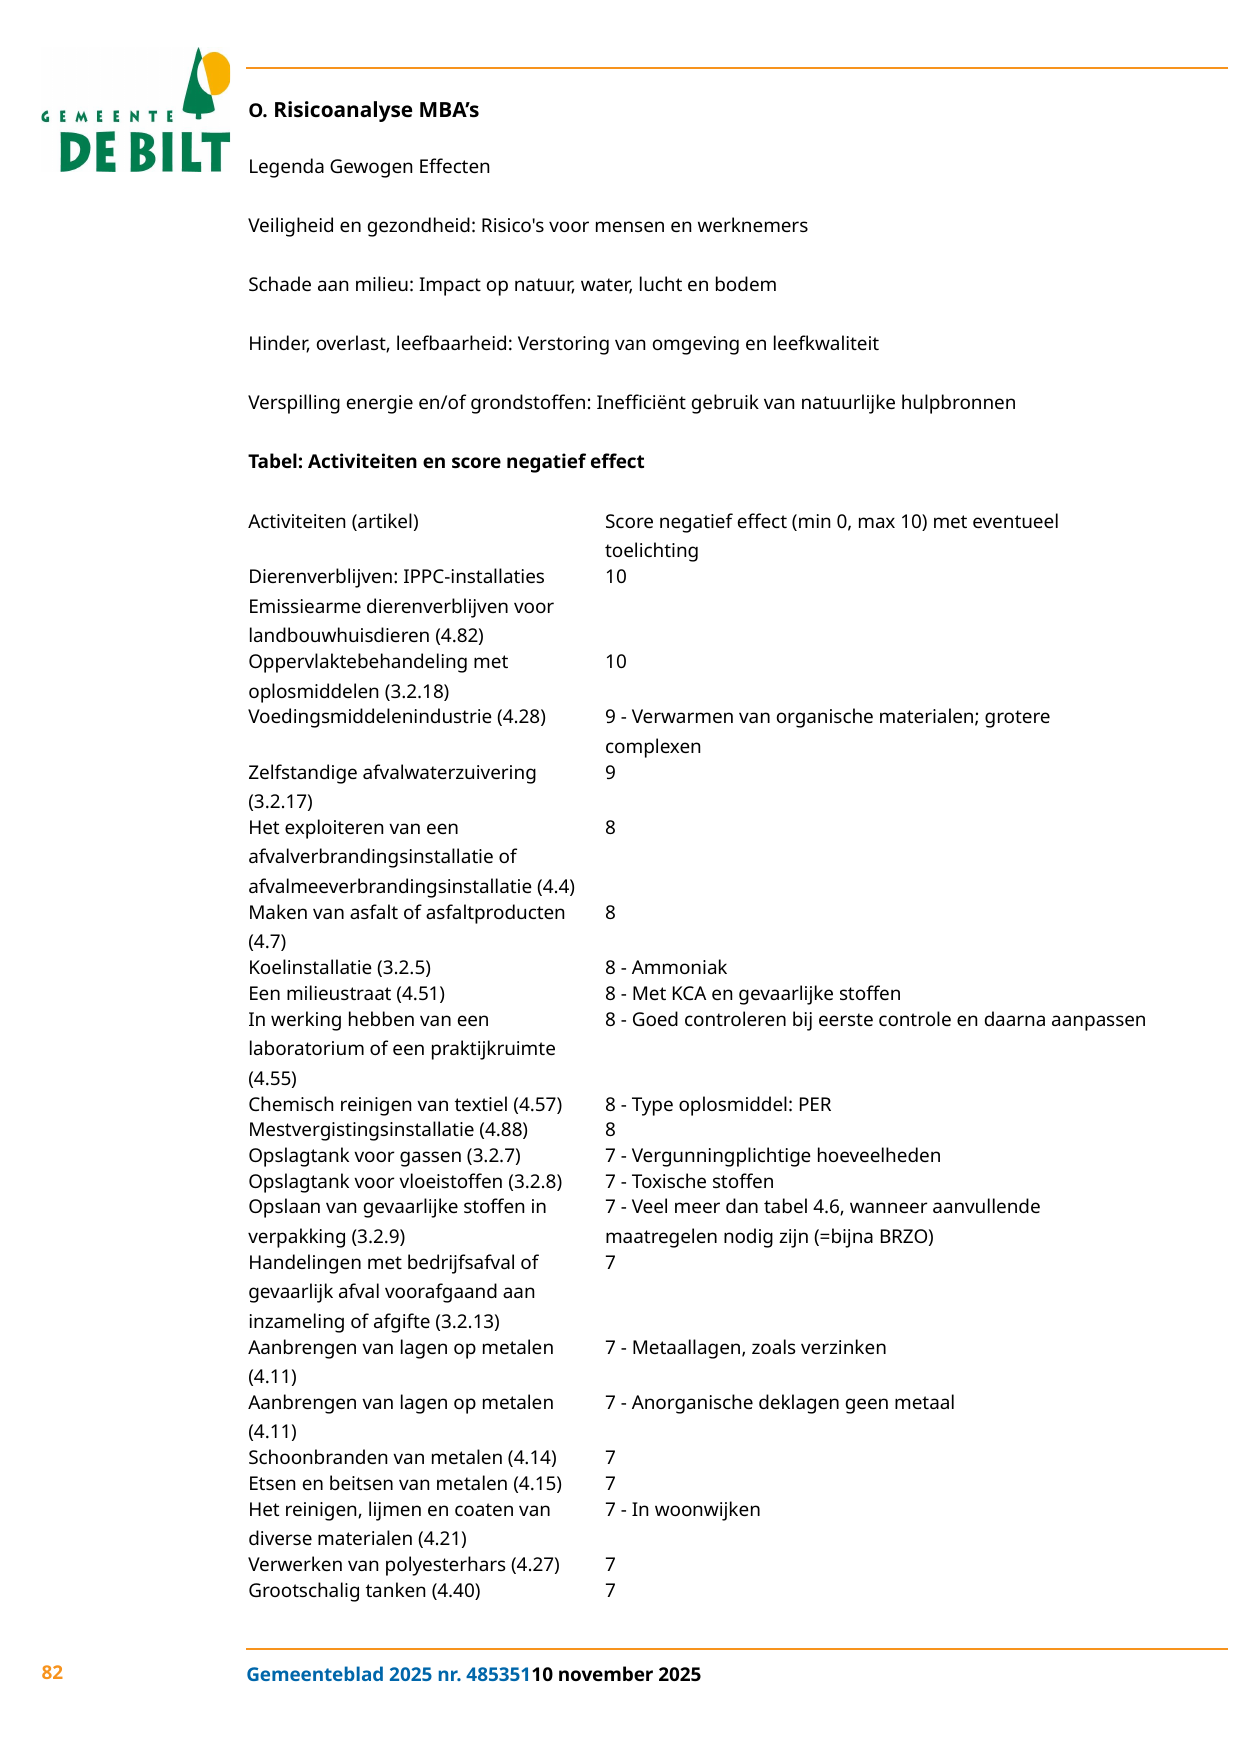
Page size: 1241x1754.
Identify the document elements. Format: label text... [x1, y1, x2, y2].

table_cell 7 - Anorganische deklagen geen metaal [605, 1389, 1152, 1444]
table_header Activiteiten (artikel) [248, 508, 605, 563]
table_cell Chemisch reinigen van textiel (4.57) [248, 1091, 605, 1116]
text Verspilling energie en/of grondstoffen: Inefficiënt gebruik van natuurlijke hulpbronnen [248, 389, 1152, 415]
text O. Risicoanalyse MBA’s [248, 95, 1152, 123]
table_cell 7 [605, 1551, 1152, 1577]
table_cell 8 - Goed controleren bij eerste controle en daarna aanpassen [605, 1006, 1152, 1091]
table_cell 9 - Verwarmen van organische materialen; grotere complexen [605, 704, 1152, 759]
table_cell Etsen en beitsen van metalen (4.15) [248, 1470, 605, 1496]
table_cell In werking hebben van een laboratorium of een praktijkruimte (4.55) [248, 1006, 605, 1091]
text Legenda Gewogen Effecten [248, 153, 1152, 179]
table_cell 10 [605, 648, 1152, 703]
table_cell Dierenverblijven: IPPC-installaties Emissiearme dierenverblijven voor landbouwhuisdieren (4.82) [248, 563, 605, 648]
table_cell 8 - Met KCA en gevaarlijke stoffen [605, 980, 1152, 1006]
table_cell 9 [605, 759, 1152, 814]
table_cell Oppervlaktebehandeling met oplosmiddelen (3.2.18) [248, 648, 605, 703]
table_cell Het reinigen, lijmen en coaten van diverse materialen (4.21) [248, 1496, 605, 1551]
table_cell Aanbrengen van lagen op metalen (4.11) [248, 1334, 605, 1389]
table_cell 7 - Vergunningplichtige hoeveelheden [605, 1142, 1152, 1168]
table_cell 7 - Toxische stoffen [605, 1168, 1152, 1194]
table_cell 7 [605, 1577, 1152, 1603]
table_cell 7 - In woonwijken [605, 1496, 1152, 1551]
table_cell Grootschalig tanken (4.40) [248, 1577, 605, 1603]
table_cell Voedingsmiddelenindustrie (4.28) [248, 704, 605, 759]
table_cell Het exploiteren van een afvalverbrandingsinstallatie of afvalmeeverbrandingsinstallatie (4.4) [248, 814, 605, 899]
text Schade aan milieu: Impact op natuur, water, lucht en bodem [248, 271, 1152, 297]
picture [41, 47, 231, 172]
table_cell 8 [605, 1116, 1152, 1142]
table_cell 8 [605, 814, 1152, 899]
table_cell Zelfstandige afvalwaterzuivering (3.2.17) [248, 759, 605, 814]
table_cell 7 [605, 1470, 1152, 1496]
table_cell Handelingen met bedrijfsafval of gevaarlijk afval voorafgaand aan inzameling of afgifte (3.2.13) [248, 1249, 605, 1334]
table_cell 7 [605, 1249, 1152, 1334]
table_cell Een milieustraat (4.51) [248, 980, 605, 1006]
table_header Score negatief effect (min 0, max 10) met eventueel toelichting [605, 508, 1152, 563]
text Hinder, overlast, leefbaarheid: Verstoring van omgeving en leefkwaliteit [248, 330, 1152, 356]
table_cell 8 - Ammoniak [605, 954, 1152, 980]
table_cell Maken van asfalt of asfaltproducten (4.7) [248, 899, 605, 954]
table_cell Koelinstallatie (3.2.5) [248, 954, 605, 980]
table_cell 10 [605, 563, 1152, 648]
table_cell Verwerken van polyesterhars (4.27) [248, 1551, 605, 1577]
table_cell 7 - Metaallagen, zoals verzinken [605, 1334, 1152, 1389]
table_cell 8 [605, 899, 1152, 954]
text Tabel: Activiteiten en score negatief effect [248, 449, 1152, 474]
table_cell Opslagtank voor vloeistoffen (3.2.8) [248, 1168, 605, 1194]
text Veiligheid en gezondheid: Risico's voor mensen en werknemers [248, 212, 1152, 238]
table_cell 7 [605, 1445, 1152, 1470]
table_cell Mestvergistingsinstallatie (4.88) [248, 1116, 605, 1142]
table_cell Aanbrengen van lagen op metalen (4.11) [248, 1389, 605, 1444]
table_cell Opslagtank voor gassen (3.2.7) [248, 1142, 605, 1168]
table_cell Schoonbranden van metalen (4.14) [248, 1445, 605, 1470]
table_cell Opslaan van gevaarlijke stoffen in verpakking (3.2.9) [248, 1194, 605, 1249]
table_cell 8 - Type oplosmiddel: PER [605, 1091, 1152, 1116]
table_cell 7 - Veel meer dan tabel 4.6, wanneer aanvullende maatregelen nodig zijn (=bijna BRZO) [605, 1194, 1152, 1249]
